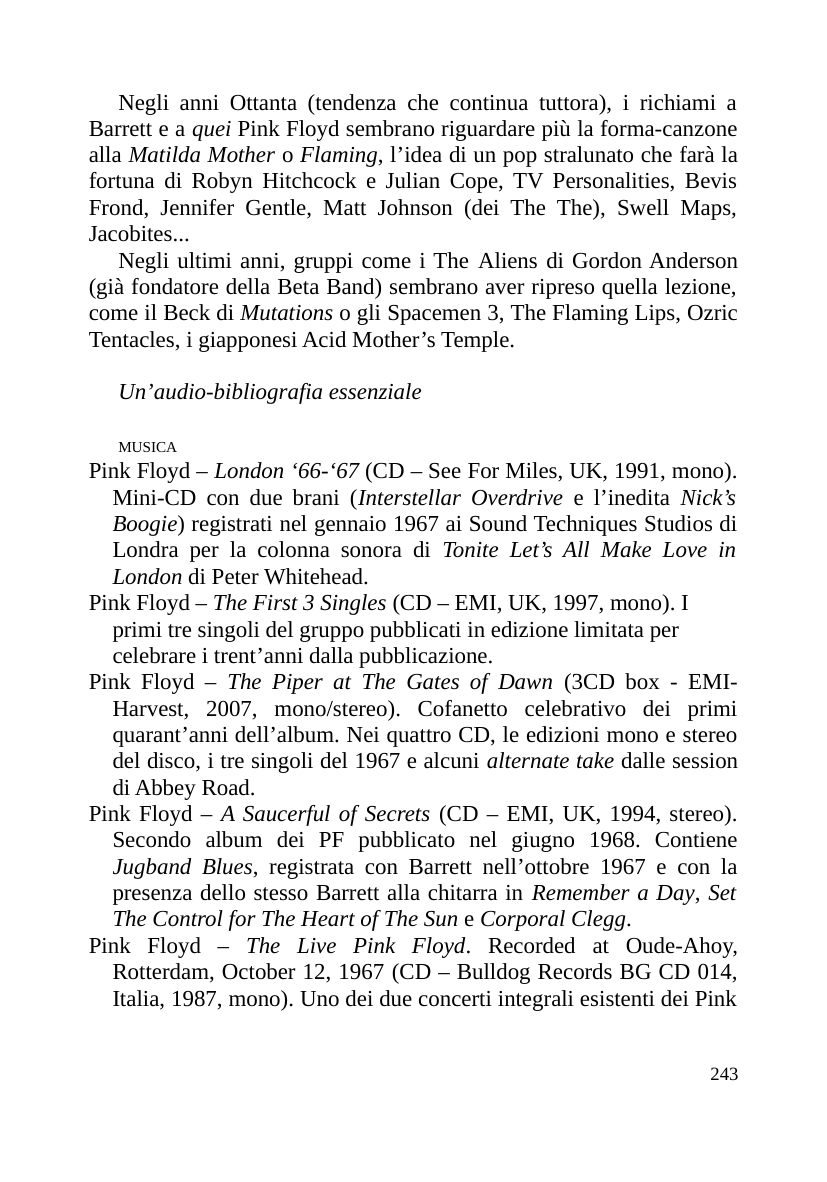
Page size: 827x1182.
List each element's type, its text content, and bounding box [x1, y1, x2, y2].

text Pink Floyd – The Live Pink Floyd. Recorded at Oude-Ahoy, Rotterdam, October 12, 1967 (CD – Bulldog Records BG CD 014, Italia, 1987, mono). Uno dei due concerti integrali esistenti dei Pink [88, 932, 738, 1011]
text musica [88, 431, 738, 457]
text Un’audio-bibliografia essenziale [88, 378, 738, 405]
text Negli anni Ottanta (tendenza che continua tuttora), i richiami a Barrett e a quei Pink Floyd sembrano riguardare più la forma-canzone alla Matilda Mother o Flaming, l’idea di un pop stralunato che farà la fortuna di Robyn Hitchcock e Julian Cope, TV Personalities, Bevis Frond, Jennifer Gentle, Matt Johnson (dei The The), Swell Maps, Jacobites... [88, 88, 738, 247]
text Pink Floyd – The Piper at The Gates of Dawn (3CD box - EMI-Harvest, 2007, mono/stereo). Cofanetto celebrativo dei primi quarant’anni dell’album. Nei quattro CD, le edizioni mono e stereo del disco, i tre singoli del 1967 e alcuni alternate take dalle session di Abbey Road. [88, 668, 738, 800]
text Pink Floyd – The First 3 Singles (CD – EMI, UK, 1997, mono). I primi tre singoli del gruppo pubblicati in edizione limitata per celebrare i trent’anni dalla pubblicazione. [88, 589, 738, 668]
text Pink Floyd – A Saucerful of Secrets (CD – EMI, UK, 1994, stereo). Secondo album dei PF pubblicato nel giugno 1968. Contiene Jugband Blues, registrata con Barrett nell’ottobre 1967 e con la presenza dello stesso Barrett alla chitarra in Remember a Day, Set The Control for The Heart of The Sun e Corporal Clegg. [88, 800, 738, 932]
text Pink Floyd – London ‘66-‘67 (CD – See For Miles, UK, 1991, mono). Mini-CD con due brani (Interstellar Overdrive e l’inedita Nick’s Boogie) registrati nel gennaio 1967 ai Sound Techniques Studios di Londra per la colonna sonora di Tonite Let’s All Make Love in London di Peter Whitehead. [88, 457, 738, 589]
text Negli ultimi anni, gruppi come i The Aliens di Gordon Anderson (già fondatore della Beta Band) sembrano aver ripreso quella lezione, come il Beck di Mutations o gli Spacemen 3, The Flaming Lips, Ozric Tentacles, i giapponesi Acid Mother’s Temple. [88, 247, 738, 352]
